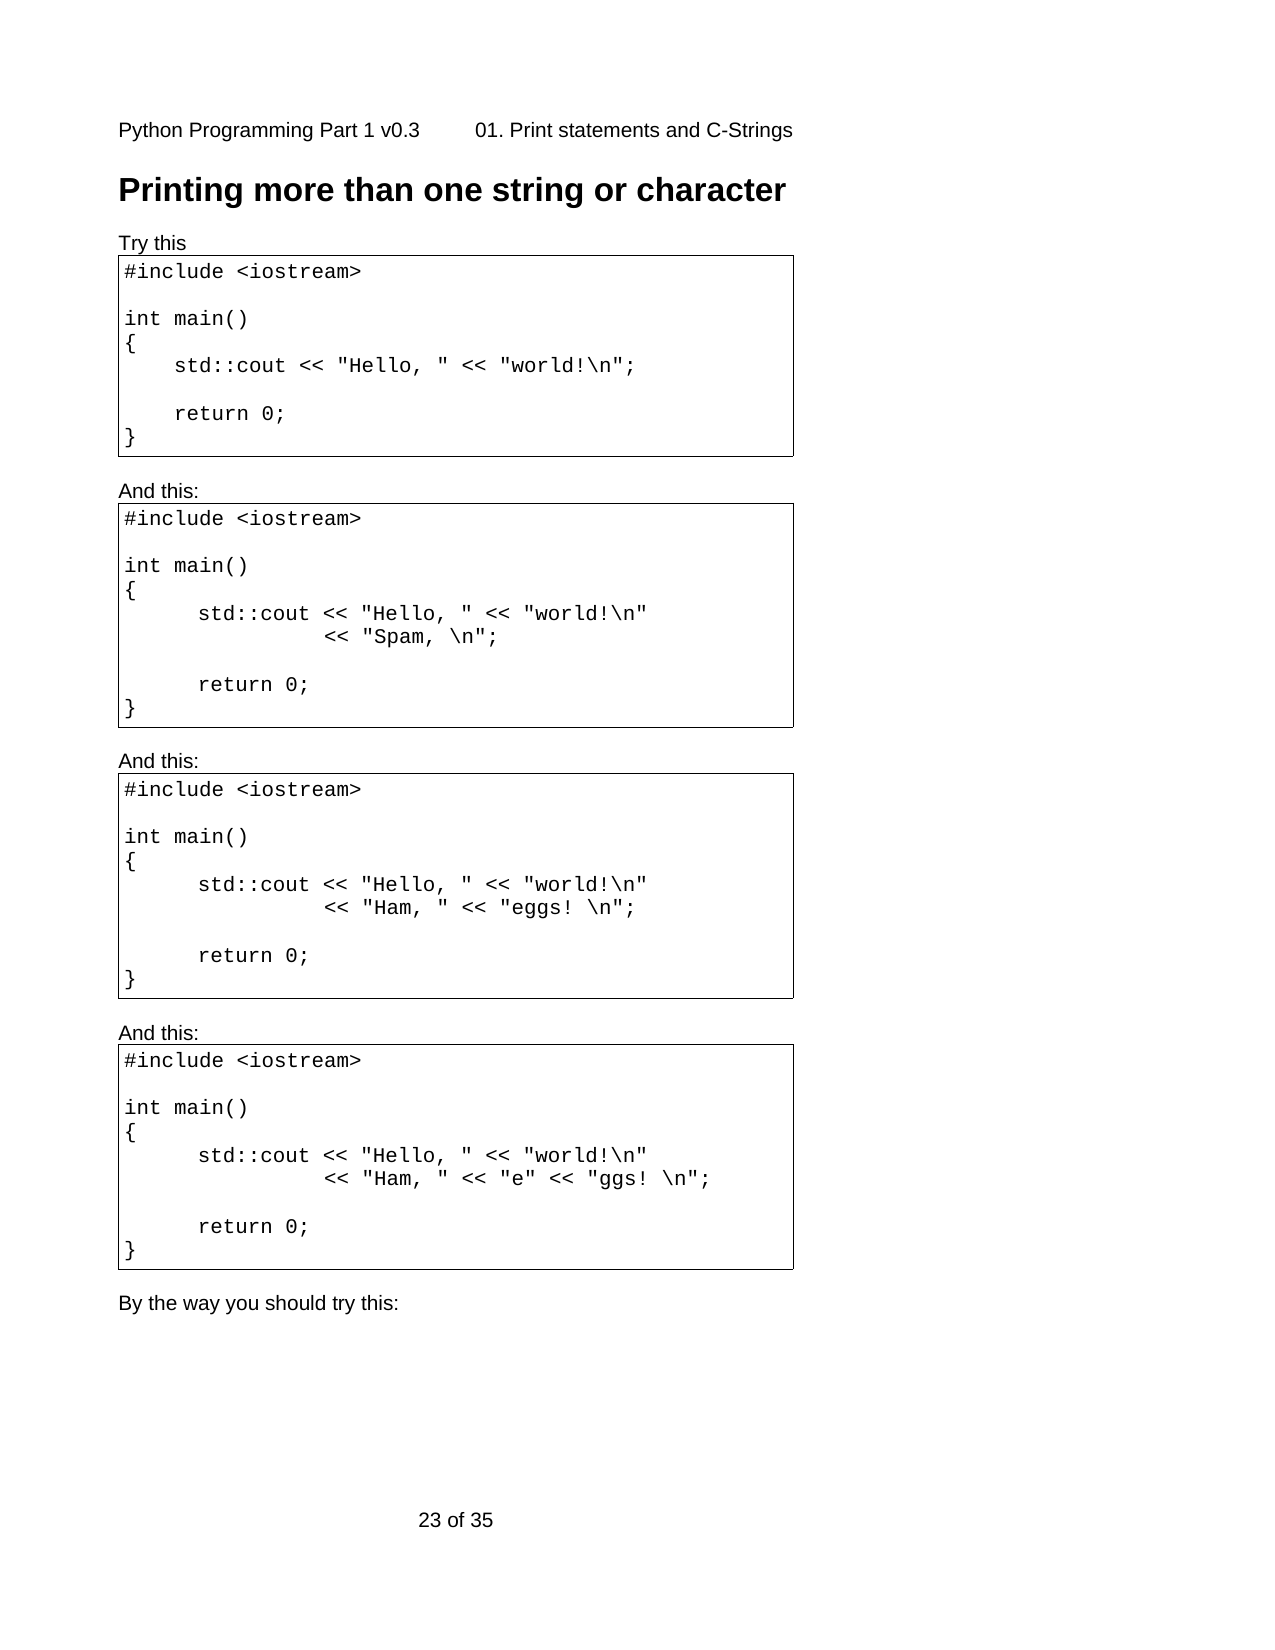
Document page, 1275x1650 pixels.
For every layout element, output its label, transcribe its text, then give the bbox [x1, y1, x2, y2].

text And this: [118, 479, 793, 502]
text By the way you should try this: [118, 1292, 793, 1315]
table_header #include <iostream> int main() { std::cout << "Hello, " << "world!\n" << "Ham, " << "eggs! \n"; return 0; } [119, 774, 793, 998]
table_header #include <iostream> int main() { std::cout << "Hello, " << "world!\n" << "Spam, \n"; return 0; } [119, 504, 793, 727]
table_header #include <iostream> int main() { std::cout << "Hello, " << "world!\n"; return 0; } [119, 256, 793, 456]
text Printing more than one string or character [118, 171, 793, 209]
text And this: [118, 750, 793, 773]
table_header #include <iostream> int main() { std::cout << "Hello, " << "world!\n" << "Ham, " << "e" << "ggs! \n"; return 0; } [119, 1045, 793, 1269]
text And this: [118, 1021, 793, 1044]
text Try this [118, 232, 793, 255]
